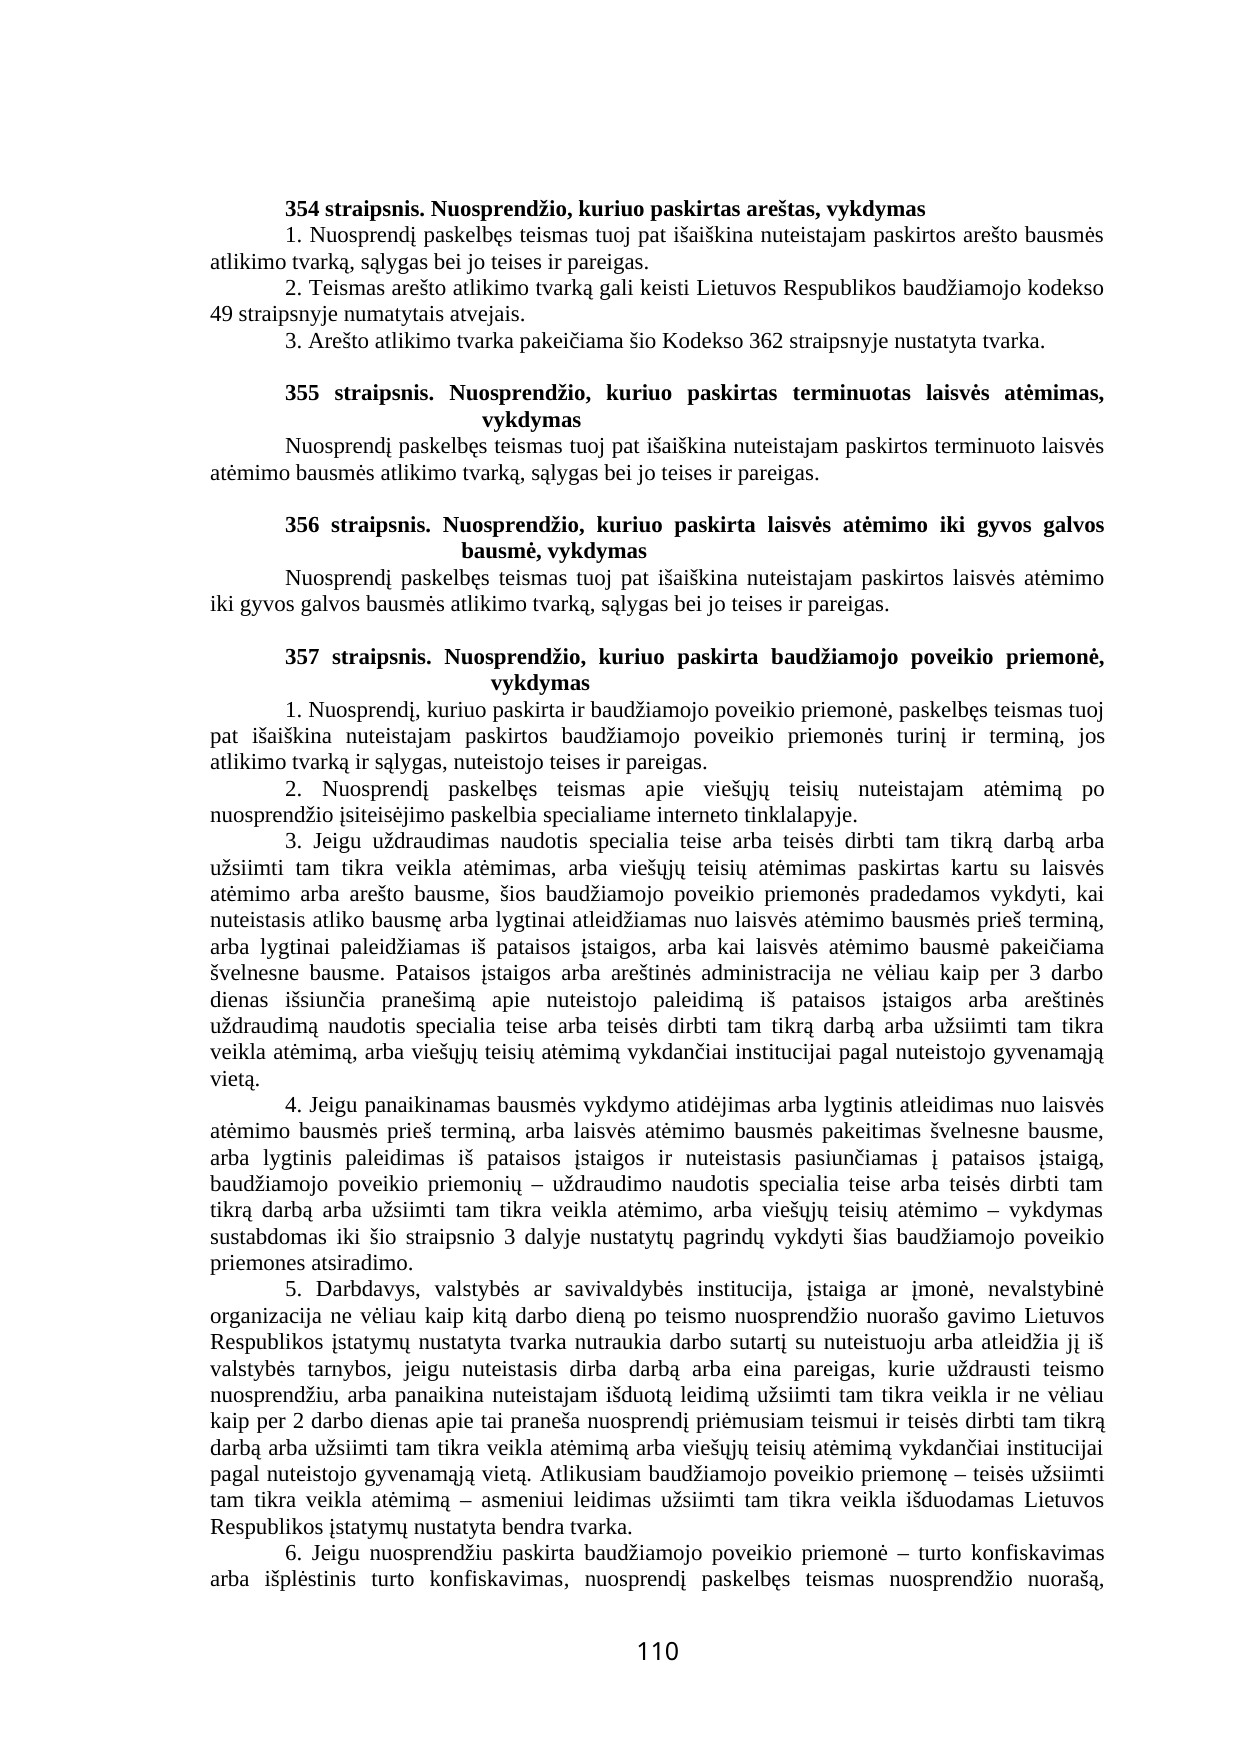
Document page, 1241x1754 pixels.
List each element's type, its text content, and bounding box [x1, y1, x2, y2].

text 3. Arešto atlikimo tvarka pakeičiama šio Kodekso 362 straipsnyje nustatyta tvarka. [210, 327, 1106, 353]
text 2. Teismas arešto atlikimo tvarką gali keisti Lietuvos Respublikos baudžiamojo kodekso 49 straipsnyje numatytais atvejais. [210, 274, 1106, 327]
text 355 straipsnis. Nuosprendžio, kuriuo paskirtas terminuotas laisvės atėmimas, vykdymas [285, 379, 1106, 432]
text 6. Jeigu nuosprendžiu paskirta baudžiamojo poveikio priemonė – turto konfiskavimas arba išplėstinis turto konfiskavimas, nuosprendį paskelbęs teismas nuosprendžio nuorašą, [210, 1539, 1106, 1592]
text Nuosprendį paskelbęs teismas tuoj pat išaiškina nuteistajam paskirtos laisvės atėmimo iki gyvos galvos bausmės atlikimo tvarką, sąlygas bei jo teises ir pareigas. [210, 564, 1106, 617]
text 356 straipsnis. Nuosprendžio, kuriuo paskirta laisvės atėmimo iki gyvos galvos bausmė, vykdymas [285, 511, 1106, 564]
text 3. Jeigu uždraudimas naudotis specialia teise arba teisės dirbti tam tikrą darbą arba užsiimti tam tikra veikla atėmimas, arba viešųjų teisių atėmimas paskirtas kartu su laisvės atėmimo arba arešto bausme, šios baudžiamojo poveikio priemonės pradedamos vykdyti, kai nuteistasis atliko bausmę arba lygtinai atleidžiamas nuo laisvės atėmimo bausmės prieš terminą, arba lygtinai paleidžiamas iš pataisos įstaigos, arba kai laisvės atėmimo bausmė pakeičiama švelnesne bausme. Pataisos įstaigos arba areštinės administracija ne vėliau kaip per 3 darbo dienas išsiunčia pranešimą apie nuteistojo paleidimą iš pataisos įstaigos arba areštinės uždraudimą naudotis specialia teise arba teisės dirbti tam tikrą darbą arba užsiimti tam tikra veikla atėmimą, arba viešųjų teisių atėmimą vykdančiai institucijai pagal nuteistojo gyvenamąją vietą. [210, 827, 1106, 1091]
text 4. Jeigu panaikinamas bausmės vykdymo atidėjimas arba lygtinis atleidimas nuo laisvės atėmimo bausmės prieš terminą, arba laisvės atėmimo bausmės pakeitimas švelnesne bausme, arba lygtinis paleidimas iš pataisos įstaigos ir nuteistasis pasiunčiamas į pataisos įstaigą, baudžiamojo poveikio priemonių – uždraudimo naudotis specialia teise arba teisės dirbti tam tikrą darbą arba užsiimti tam tikra veikla atėmimo, arba viešųjų teisių atėmimo – vykdymas sustabdomas iki šio straipsnio 3 dalyje nustatytų pagrindų vykdyti šias baudžiamojo poveikio priemones atsiradimo. [210, 1091, 1106, 1276]
text 2. Nuosprendį paskelbęs teismas apie viešųjų teisių nuteistajam atėmimą po nuosprendžio įsiteisėjimo paskelbia specialiame interneto tinklalapyje. [210, 775, 1106, 827]
text 1. Nuosprendį, kuriuo paskirta ir baudžiamojo poveikio priemonė, paskelbęs teismas tuoj pat išaiškina nuteistajam paskirtos baudžiamojo poveikio priemonės turinį ir terminą, jos atlikimo tvarką ir sąlygas, nuteistojo teises ir pareigas. [210, 696, 1106, 775]
text 1. Nuosprendį paskelbęs teismas tuoj pat išaiškina nuteistajam paskirtos arešto bausmės atlikimo tvarką, sąlygas bei jo teises ir pareigas. [210, 221, 1106, 274]
text 5. Darbdavys, valstybės ar savivaldybės institucija, įstaiga ar įmonė, nevalstybinė organizacija ne vėliau kaip kitą darbo dieną po teismo nuosprendžio nuorašo gavimo Lietuvos Respublikos įstatymų nustatyta tvarka nutraukia darbo sutartį su nuteistuoju arba atleidžia jį iš valstybės tarnybos, jeigu nuteistasis dirba darbą arba eina pareigas, kurie uždrausti teismo nuosprendžiu, arba panaikina nuteistajam išduotą leidimą užsiimti tam tikra veikla ir ne vėliau kaip per 2 darbo dienas apie tai praneša nuosprendį priėmusiam teismui ir teisės dirbti tam tikrą darbą arba užsiimti tam tikra veikla atėmimą arba viešųjų teisių atėmimą vykdančiai institucijai pagal nuteistojo gyvenamąją vietą. Atlikusiam baudžiamojo poveikio priemonę – teisės užsiimti tam tikra veikla atėmimą – asmeniui leidimas užsiimti tam tikra veikla išduodamas Lietuvos Respublikos įstatymų nustatyta bendra tvarka. [210, 1276, 1106, 1539]
text 354 straipsnis. Nuosprendžio, kuriuo paskirtas areštas, vykdymas [210, 195, 1106, 221]
text 357 straipsnis. Nuosprendžio, kuriuo paskirta baudžiamojo poveikio priemonė, vykdymas [285, 643, 1106, 696]
text Nuosprendį paskelbęs teismas tuoj pat išaiškina nuteistajam paskirtos terminuoto laisvės atėmimo bausmės atlikimo tvarką, sąlygas bei jo teises ir pareigas. [210, 432, 1106, 485]
